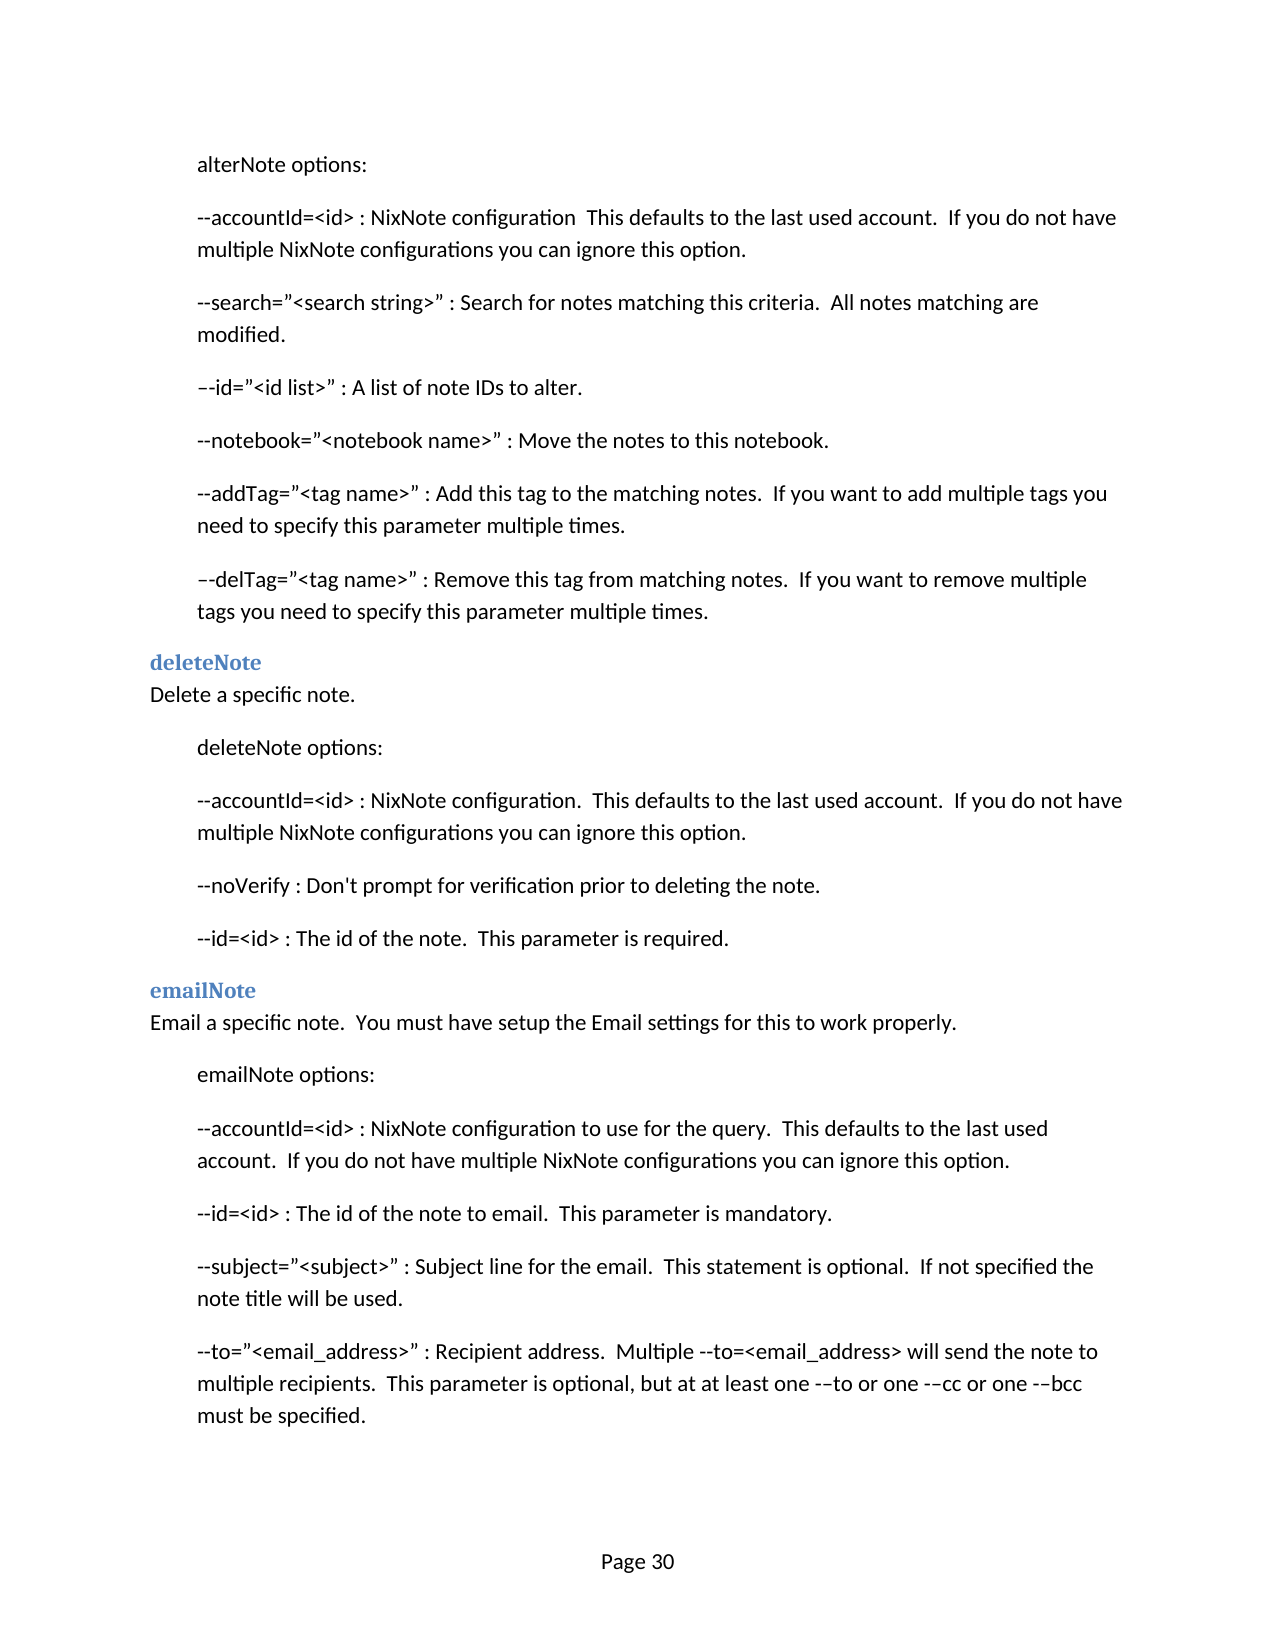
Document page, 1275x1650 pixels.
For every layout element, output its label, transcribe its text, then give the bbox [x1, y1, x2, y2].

text --noVerify : Don't prompt for verification prior to deleting the note. [197, 871, 1125, 899]
text --notebook=”<notebook name>” : Move the notes to this notebook. [197, 426, 1125, 454]
subtitle emailNote [150, 977, 1125, 1004]
text --id=<id> : The id of the note. This parameter is required. [197, 924, 1125, 952]
text --accountId=<id> : NixNote configuration. This defaults to the last used account. If you do not have multiple NixNote configurations you can ignore this option. [197, 786, 1125, 846]
text --addTag=”<tag name>” : Add this tag to the matching notes. If you want to add multiple tags you need to specify this parameter multiple times. [197, 479, 1125, 540]
text deleteNote options: [197, 733, 1125, 761]
text --to=”<email_address>” : Recipient address. Multiple --to=<email_address> will send the note to multiple recipients. This parameter is optional, but at at least one -–to or one -–cc or one -–bcc must be specified. [197, 1337, 1125, 1429]
subtitle deleteNote [150, 650, 1125, 676]
text –-delTag=”<tag name>” : Remove this tag from matching notes. If you want to remove multiple tags you need to specify this parameter multiple times. [197, 565, 1125, 625]
text Delete a specific note. [150, 680, 1125, 708]
text --subject=”<subject>” : Subject line for the email. This statement is optional. If not specified the note title will be used. [197, 1252, 1125, 1312]
text --accountId=<id> : NixNote configuration This defaults to the last used account. If you do not have multiple NixNote configurations you can ignore this option. [197, 203, 1125, 263]
text –-id=”<id list>” : A list of note IDs to alter. [197, 373, 1125, 401]
text alterNote options: [197, 150, 1125, 178]
text Email a specific note. You must have setup the Email settings for this to work properly. [150, 1008, 1125, 1036]
text --accountId=<id> : NixNote configuration to use for the query. This defaults to the last used account. If you do not have multiple NixNote configurations you can ignore this option. [197, 1114, 1125, 1174]
text --id=<id> : The id of the note to email. This parameter is mandatory. [197, 1199, 1125, 1227]
text emailNote options: [197, 1061, 1125, 1089]
text --search=”<search string>” : Search for notes matching this criteria. All notes matching are modified. [197, 288, 1125, 348]
